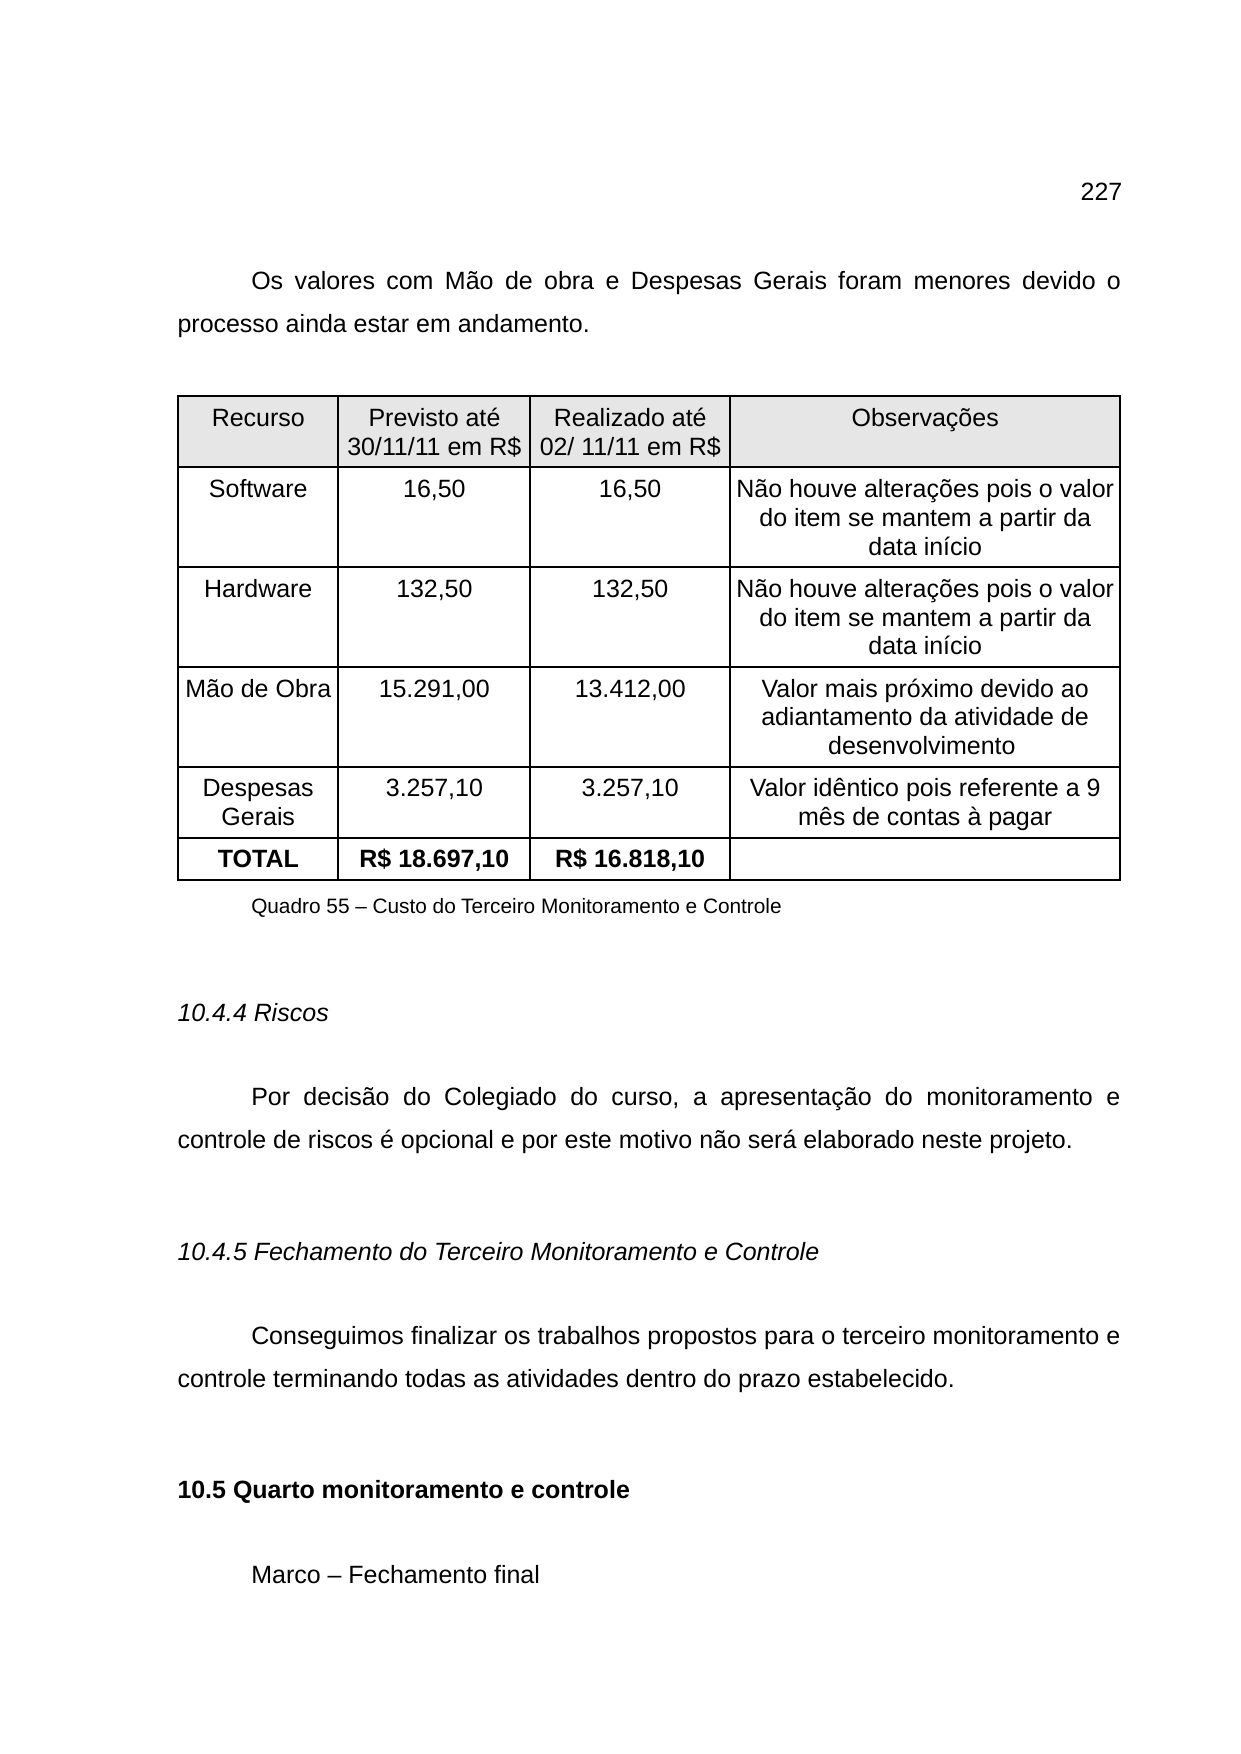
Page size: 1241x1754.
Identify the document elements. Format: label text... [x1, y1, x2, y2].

subtitle 10.4.5 Fechamento do Terceiro Monitoramento e Controle [177, 1237, 1122, 1266]
table_header Recurso [179, 397, 337, 466]
table_cell 16,50 [531, 468, 729, 566]
table_cell 3.257,10 [531, 768, 729, 837]
table_cell Valor idêntico pois referente a 9 mês de contas à pagar [731, 768, 1119, 837]
table_cell 132,50 [339, 568, 529, 666]
table_header Previsto até 30/11/11 em R$ [339, 397, 529, 466]
table_cell 3.257,10 [339, 768, 529, 837]
table_cell Mão de Obra [179, 668, 337, 766]
text Conseguimos finalizar os trabalhos propostos para o terceiro monitoramento e controle terminando todas as atividades dentro do prazo estabelecido. [177, 1321, 1122, 1393]
table_cell 13.412,00 [531, 668, 729, 766]
text Quadro 55 – Custo do Terceiro Monitoramento e Controle [177, 893, 1122, 917]
text Os valores com Mão de obra e Despesas Gerais foram menores devido o processo ainda estar em andamento. [177, 266, 1122, 338]
table_header Realizado até 02/ 11/11 em R$ [531, 397, 729, 466]
text Marco – Fechamento final [177, 1560, 1122, 1589]
table_cell Despesas Gerais [179, 768, 337, 837]
subtitle 10.4.4 Riscos [177, 998, 1122, 1027]
table_cell Hardware [179, 568, 337, 666]
table_cell Não houve alterações pois o valor do item se mantem a partir da data início [731, 568, 1119, 666]
table_cell TOTAL [179, 839, 337, 879]
table_cell R$ 16.818,10 [531, 839, 729, 879]
subtitle 10.5 Quarto monitoramento e controle [177, 1476, 1122, 1504]
table_cell 16,50 [339, 468, 529, 566]
table_cell R$ 18.697,10 [339, 839, 529, 879]
table_cell Não houve alterações pois o valor do item se mantem a partir da data início [731, 468, 1119, 566]
table_cell Software [179, 468, 337, 566]
table_cell 15.291,00 [339, 668, 529, 766]
table_cell [731, 839, 1119, 879]
table_cell 132,50 [531, 568, 729, 666]
text Por decisão do Colegiado do curso, a apresentação do monitoramento e controle de riscos é opcional e por este motivo não será elaborado neste projeto. [177, 1082, 1122, 1154]
table_cell Valor mais próximo devido ao adiantamento da atividade de desenvolvimento [731, 668, 1119, 766]
table_header Observações [731, 397, 1119, 466]
